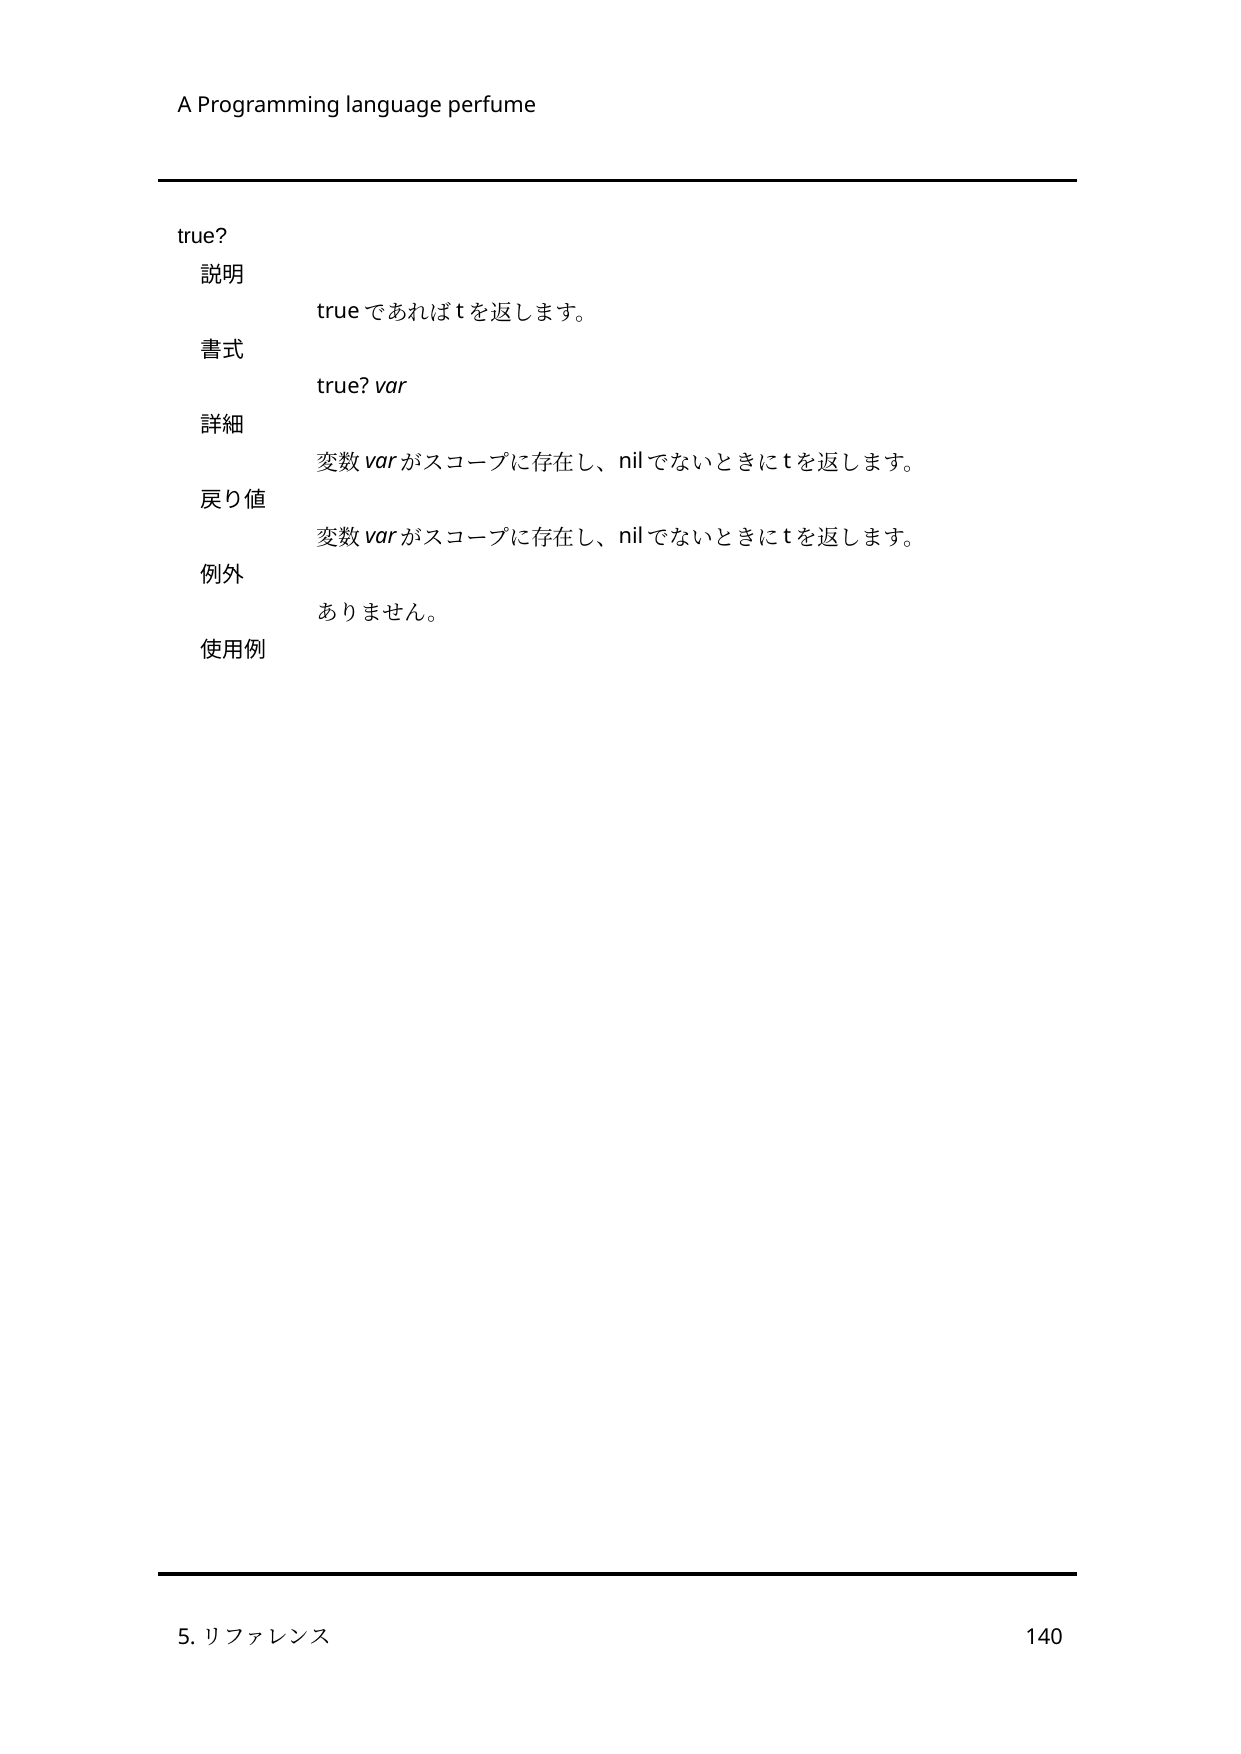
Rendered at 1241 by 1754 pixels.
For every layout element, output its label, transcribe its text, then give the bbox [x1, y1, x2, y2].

table_cell 詳細 [200, 404, 317, 479]
table_cell 例外 [200, 554, 317, 629]
table_cell 変数varがスコープに存在し、nilでないときにtを返します。 [317, 479, 1063, 554]
subtitle true? [177, 217, 1063, 254]
table_cell ありません。 [317, 554, 1063, 629]
table_cell 変数varがスコープに存在し、nilでないときにtを返します。 [317, 404, 1063, 479]
table_cell 使用例 [200, 629, 317, 704]
table_cell 書式 [200, 329, 317, 404]
table_cell [317, 629, 1063, 704]
table_header trueであればtを返します。 [317, 254, 1063, 329]
table_cell 戻り値 [200, 479, 317, 554]
table_header 説明 [200, 254, 317, 329]
table_cell true? var [317, 329, 1063, 404]
